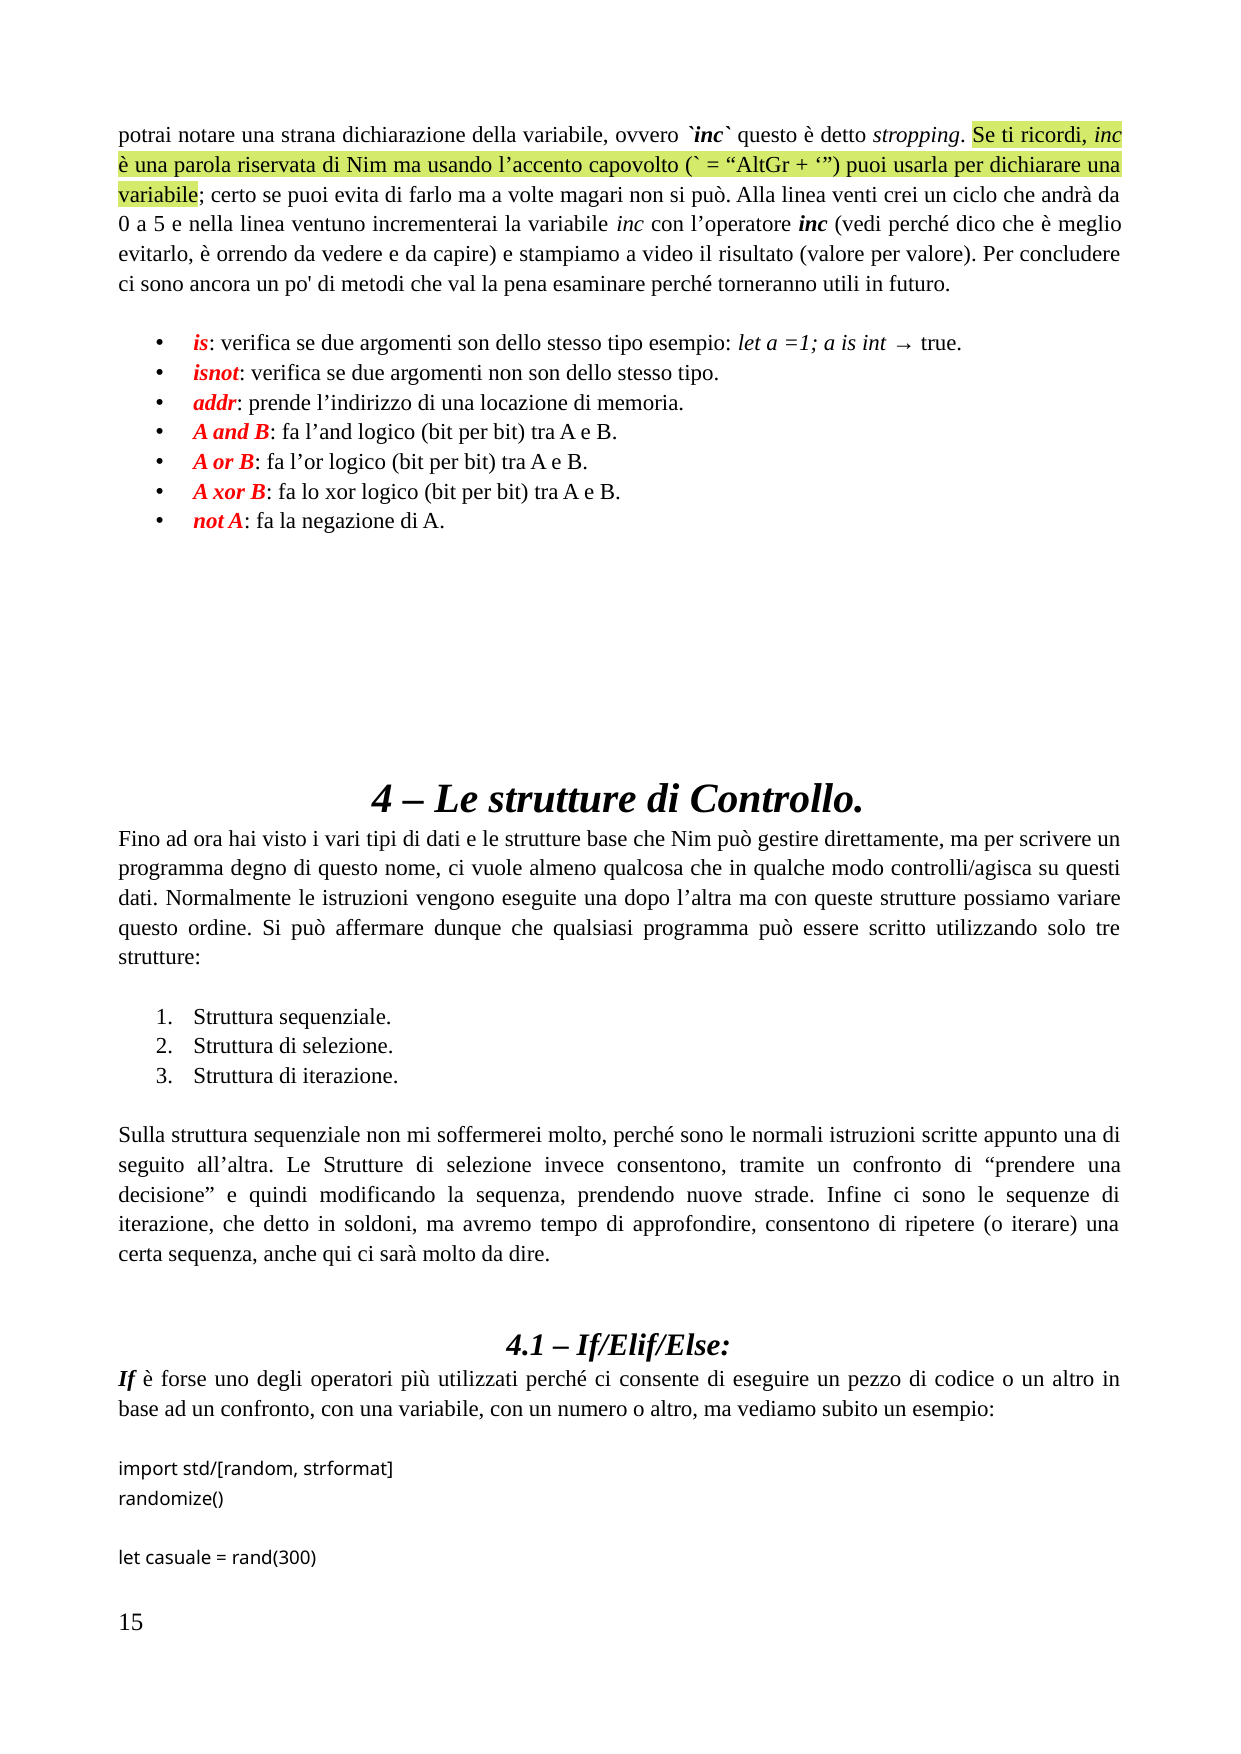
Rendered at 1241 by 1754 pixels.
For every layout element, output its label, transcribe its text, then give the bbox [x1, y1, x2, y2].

text let casuale = rand(300) [118, 1540, 1122, 1570]
list Struttura di iterazione. [156, 1059, 1122, 1088]
text 4.1 – If/Elif/Else: [118, 1326, 1122, 1362]
list A and B: fa l’and logico (bit per bit) tra A e B. [156, 415, 1122, 445]
list A or B: fa l’or logico (bit per bit) tra A e B. [156, 445, 1122, 474]
text potrai notare una strana dichiarazione della variabile, ovvero `inc` questo è detto stropping. Se ti ricordi, inc è una parola riservata di Nim ma usando l’accento capovolto (` = “AltGr + ‘”) puoi usarla per dichiarare una variabile; certo se puoi evita di farlo ma a volte magari non si può. Alla linea venti crei un ciclo che andrà da 0 a 5 e nella linea ventuno incrementerai la variabile inc con l’operatore inc (vedi perché dico che è meglio evitarlo, è orrendo da vedere e da capire) e stampiamo a video il risultato (valore per valore). Per concludere ci sono ancora un po' di metodi che val la pena esaminare perché torneranno utili in futuro. [118, 118, 1122, 296]
list Struttura di selezione. [156, 1029, 1122, 1059]
list A xor B: fa lo xor logico (bit per bit) tra A e B. [156, 474, 1122, 504]
text randomize() [118, 1481, 1122, 1510]
text Sulla struttura sequenziale non mi soffermerei molto, perché sono le normali istruzioni scritte appunto una di seguito all’altra. Le Strutture di selezione invece consentono, tramite un confronto di “prendere una decisione” e quindi modificando la sequenza, prendendo nuove strade. Infine ci sono le sequenze di iterazione, che detto in soldoni, ma avremo tempo di approfondire, consentono di ripetere (o iterare) una certa sequenza, anche qui ci sarà molto da dire. [118, 1118, 1122, 1267]
list addr: prende l’indirizzo di una locazione di memoria. [156, 385, 1122, 415]
list isnot: verifica se due argomenti non son dello stesso tipo. [156, 356, 1122, 385]
text If è forse uno degli operatori più utilizzati perché ci consente di eseguire un pezzo di codice o un altro in base ad un confronto, con una variabile, con un numero o altro, ma vediamo subito un esempio: [118, 1362, 1122, 1421]
list is: verifica se due argomenti son dello stesso tipo esempio: let a =1; a is int → true. [156, 326, 1122, 356]
list not A: fa la negazione di A. [156, 504, 1122, 534]
list Struttura sequenziale. [156, 999, 1122, 1029]
text Fino ad ora hai visto i vari tipi di dati e le strutture base che Nim può gestire direttamente, ma per scrivere un programma degno di questo nome, ci vuole almeno qualcosa che in qualche modo controlli/agisca su questi dati. Normalmente le istruzioni vengono eseguite una dopo l’altra ma con queste strutture possiamo variare questo ordine. Si può affermare dunque che qualsiasi programma può essere scritto utilizzando solo tre strutture: [118, 821, 1122, 970]
text 4 – Le strutture di Controllo. [118, 773, 1122, 821]
text import std/[random, strformat] [118, 1451, 1122, 1481]
